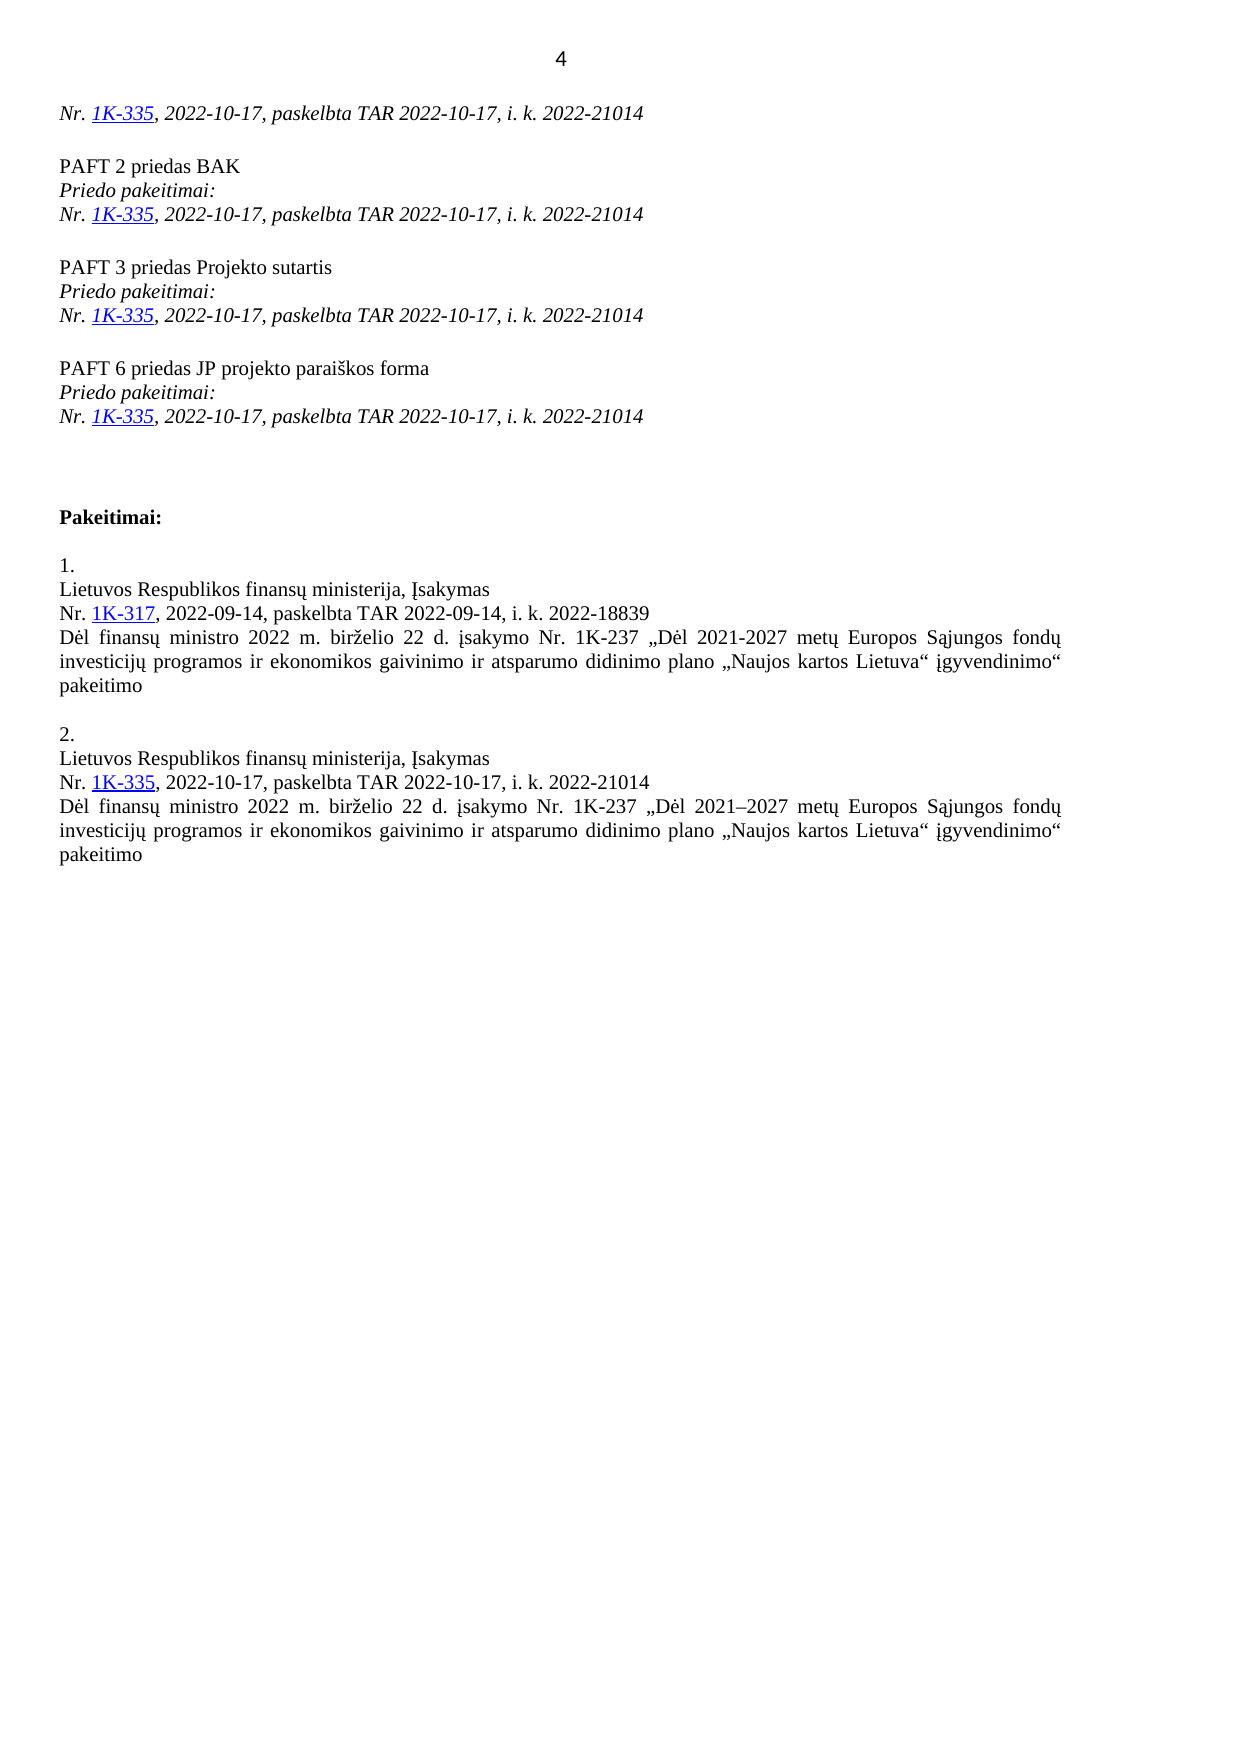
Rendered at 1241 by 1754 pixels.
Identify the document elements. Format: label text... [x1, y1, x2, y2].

text PAFT 2 priedas BAK [59, 154, 1063, 178]
text Lietuvos Respublikos finansų ministerija, Įsakymas [59, 577, 1063, 601]
text Pakeitimai: [59, 505, 1063, 529]
text 1. [59, 553, 1063, 577]
text Nr. 1K-335, 2022-10-17, paskelbta TAR 2022-10-17, i. k. 2022-21014 [59, 101, 1063, 125]
text Nr. 1K-335, 2022-10-17, paskelbta TAR 2022-10-17, i. k. 2022-21014 [59, 303, 1063, 327]
text Dėl finansų ministro 2022 m. birželio 22 d. įsakymo Nr. 1K-237 „Dėl 2021–2027 metų Europos Sąjungos fondų investicijų programos ir ekonomikos gaivinimo ir atsparumo didinimo plano „Naujos kartos Lietuva“ įgyvendinimo“ pakeitimo [59, 794, 1063, 866]
text PAFT 3 priedas Projekto sutartis [59, 255, 1063, 279]
text Lietuvos Respublikos finansų ministerija, Įsakymas [59, 746, 1063, 769]
text Nr. 1K-335, 2022-10-17, paskelbta TAR 2022-10-17, i. k. 2022-21014 [59, 769, 1063, 794]
text Priedo pakeitimai: [59, 380, 1063, 404]
text 2. [59, 721, 1063, 746]
text Nr. 1K-317, 2022-09-14, paskelbta TAR 2022-09-14, i. k. 2022-18839 [59, 601, 1063, 625]
text Priedo pakeitimai: [59, 178, 1063, 202]
text Nr. 1K-335, 2022-10-17, paskelbta TAR 2022-10-17, i. k. 2022-21014 [59, 404, 1063, 428]
text Dėl finansų ministro 2022 m. birželio 22 d. įsakymo Nr. 1K-237 „Dėl 2021-2027 metų Europos Sąjungos fondų investicijų programos ir ekonomikos gaivinimo ir atsparumo didinimo plano „Naujos kartos Lietuva“ įgyvendinimo“ pakeitimo [59, 625, 1063, 697]
text PAFT 6 priedas JP projekto paraiškos forma [59, 356, 1063, 380]
text Priedo pakeitimai: [59, 279, 1063, 303]
text Nr. 1K-335, 2022-10-17, paskelbta TAR 2022-10-17, i. k. 2022-21014 [59, 202, 1063, 226]
